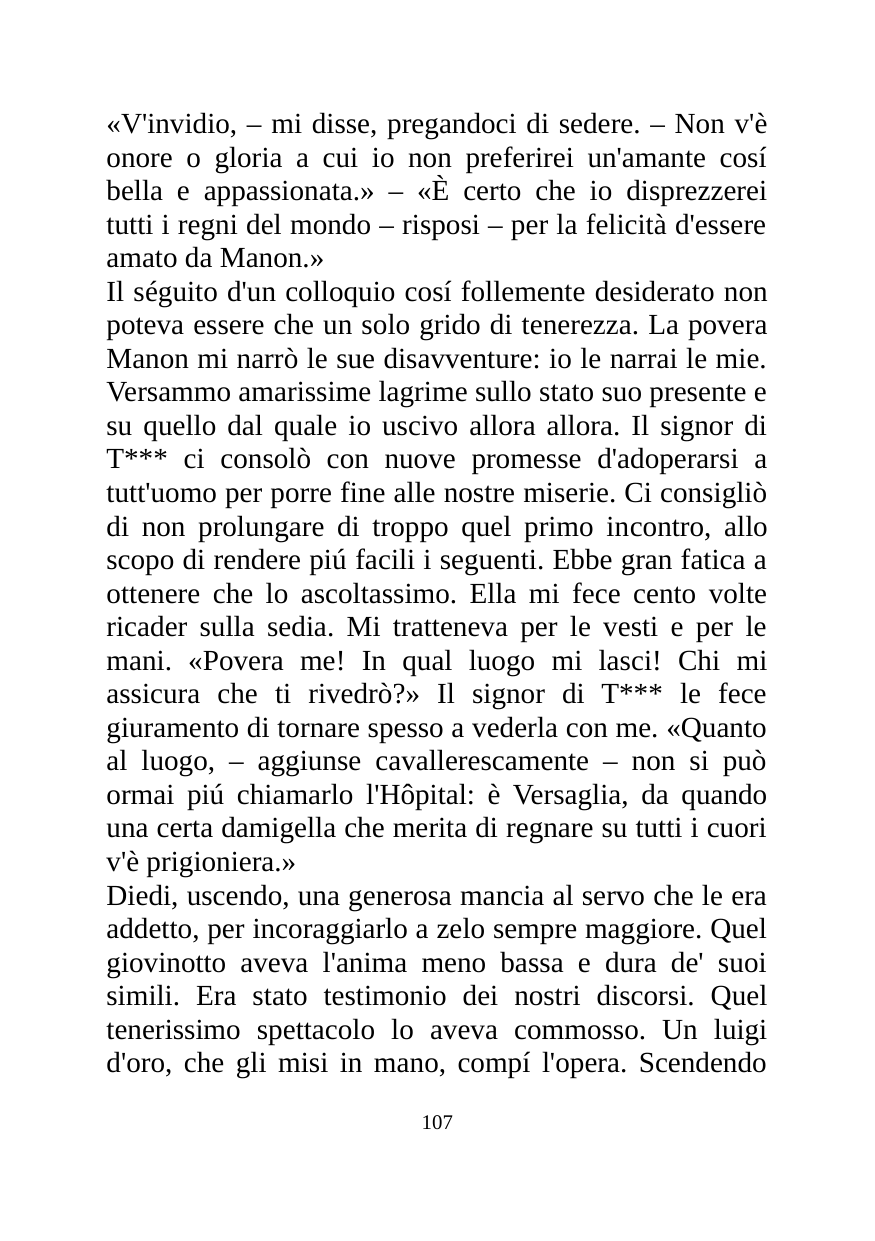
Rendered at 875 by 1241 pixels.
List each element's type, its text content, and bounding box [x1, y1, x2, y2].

text Diedi, uscendo, una generosa mancia al servo che le era addetto, per incoraggiarlo a zelo sempre maggiore. Quel giovinotto aveva l'anima meno bassa e dura de' suoi simili. Era stato testimonio dei nostri discorsi. Quel tenerissimo spettacolo lo aveva commosso. Un luigi d'oro, che gli misi in mano, compí l'opera. Scendendo [106, 878, 768, 1079]
text Il séguito d'un colloquio cosí follemente desiderato non poteva essere che un solo grido di tenerezza. La povera Manon mi narrò le sue disavventure: io le narrai le mie. Versammo amarissime lagrime sullo stato suo presente e su quello dal quale io uscivo allora allora. Il signor di T*** ci consolò con nuove promesse d'adoperarsi a tutt'uomo per porre fine alle nostre miserie. Ci consigliò di non prolungare di troppo quel primo incontro, allo scopo di rendere piú facili i seguenti. Ebbe gran fatica a ottenere che lo ascoltassimo. Ella mi fece cento volte ricader sulla sedia. Mi tratteneva per le vesti e per le mani. «Povera me! In qual luogo mi lasci! Chi mi assicura che ti rivedrò?» Il signor di T*** le fece giuramento di tornare spesso a vederla con me. «Quanto al luogo, ‒ aggiunse cavallerescamente ‒ non si può ormai piú chiamarlo l'Hôpital: è Versaglia, da quando una certa damigella che merita di regnare su tutti i cuori v'è prigioniera.» [106, 274, 768, 878]
text «V'invidio, ‒ mi disse, pregandoci di sedere. ‒ Non v'è onore o gloria a cui io non preferirei un'amante cosí bella e appassionata.» ‒ «È certo che io disprezzerei tutti i regni del mondo ‒ risposi ‒ per la felicità d'essere amato da Manon.» [106, 106, 768, 274]
